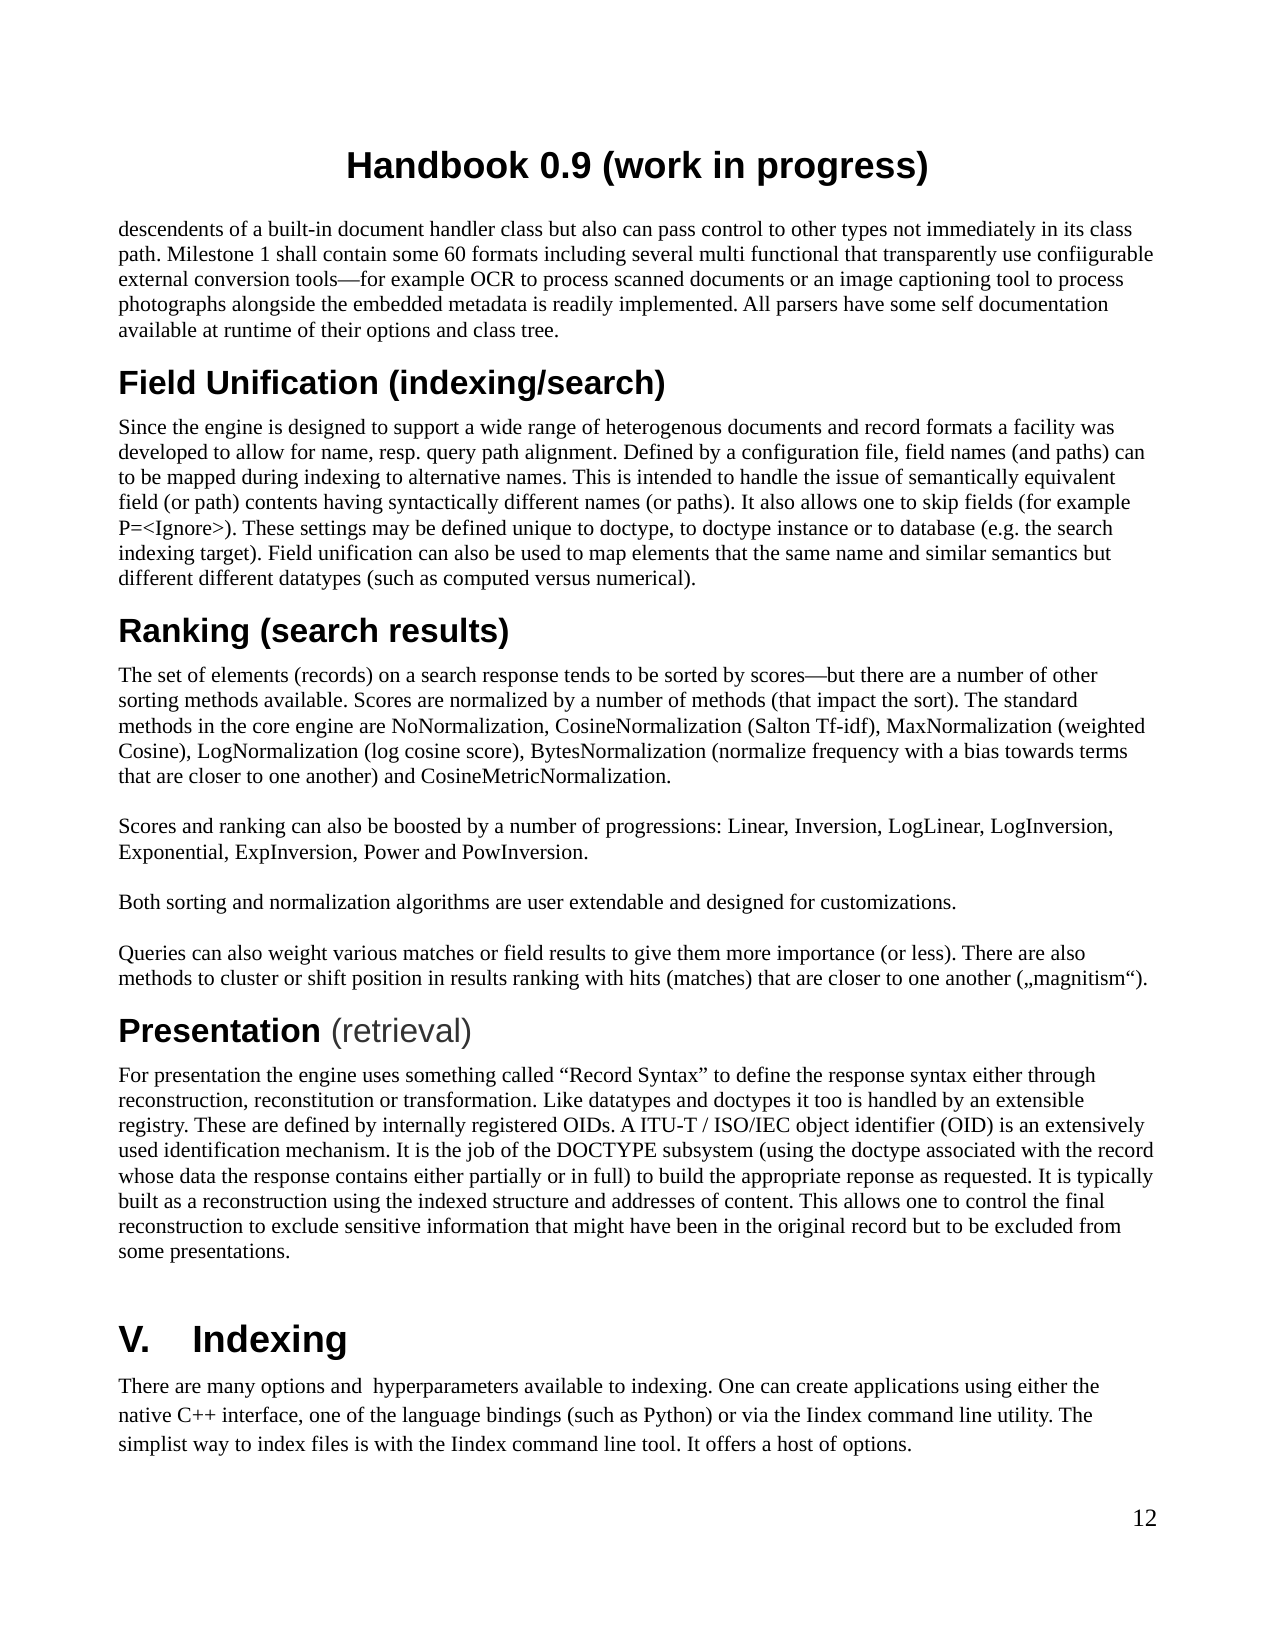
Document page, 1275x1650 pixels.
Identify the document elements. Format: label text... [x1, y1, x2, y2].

subtitle Presentation (retrieval) [118, 1011, 1157, 1049]
subtitle Ranking (search results) [118, 611, 1157, 650]
text There are many options and hyperparameters available to indexing. One can create applications using either the native C++ interface, one of the language bindings (such as Python) or via the Iindex command line utility. The simplist way to index files is with the Iindex command line tool. It offers a host of options. [118, 1373, 1157, 1457]
subtitle Field Unification (indexing/search) [118, 363, 1157, 401]
text Since the engine is designed to support a wide range of heterogenous documents and record formats a facility was developed to allow for name, resp. query path alignment. Defined by a configuration file, field names (and paths) can to be mapped during indexing to alternative names. This is intended to handle the issue of semantically equivalent field (or path) contents having syntactically different names (or paths). It also allows one to skip fields (for example P=<Ignore>). These settings may be defined unique to doctype, to doctype instance or to database (e.g. the search indexing target). Field unification can also be used to map elements that the same name and similar semantics but different different datatypes (such as computed versus numerical). [118, 414, 1157, 590]
text descendents of a built-in document handler class but also can pass control to other types not immediately in its class path. Milestone 1 shall contain some 60 formats including several multi functional that transparently use confiigurable external conversion tools—for example OCR to process scanned documents or an image captioning tool to process photographs alongside the embedded metadata is readily implemented. All parsers have some self documentation available at runtime of their options and class tree. [118, 216, 1157, 342]
text Queries can also weight various matches or field results to give them more importance (or less). There are also methods to cluster or shift position in results ranking with hits (matches) that are closer to one another („magnitism“). [118, 939, 1157, 990]
text Scores and ranking can also be boosted by a number of progressions: Linear, Inversion, LogLinear, LogInversion, Exponential, ExpInversion, Power and PowInversion. [118, 813, 1157, 864]
text The set of elements (records) on a search response tends to be sorted by scores—but there are a number of other sorting methods available. Scores are normalized by a number of methods (that impact the sort). The standard methods in the core engine are NoNormalization, CosineNormalization (Salton Tf-idf), MaxNormalization (weighted Cosine), LogNormalization (log cosine score), BytesNormalization (normalize frequency with a bias towards terms that are closer to one another) and CosineMetricNormalization. [118, 662, 1157, 788]
text Both sorting and normalization algorithms are user extendable and designed for customizations. [118, 889, 1157, 914]
subtitle Indexing [118, 1317, 1157, 1361]
text For presentation the engine uses something called “Record Syntax” to define the response syntax either through reconstruction, reconstitution or transformation. Like datatypes and doctypes it too is handled by an extensible registry. These are defined by internally registered OIDs. A ITU-T / ISO/IEC object identifier (OID) is an extensively used identification mechanism. It is the job of the DOCTYPE subsystem (using the doctype associated with the record whose data the response contains either partially or in full) to build the appropriate reponse as requested. It is typically built as a reconstruction using the indexed structure and addresses of content. This allows one to control the final reconstruction to exclude sensitive information that might have been in the original record but to be excluded from some presentations. [118, 1062, 1157, 1263]
